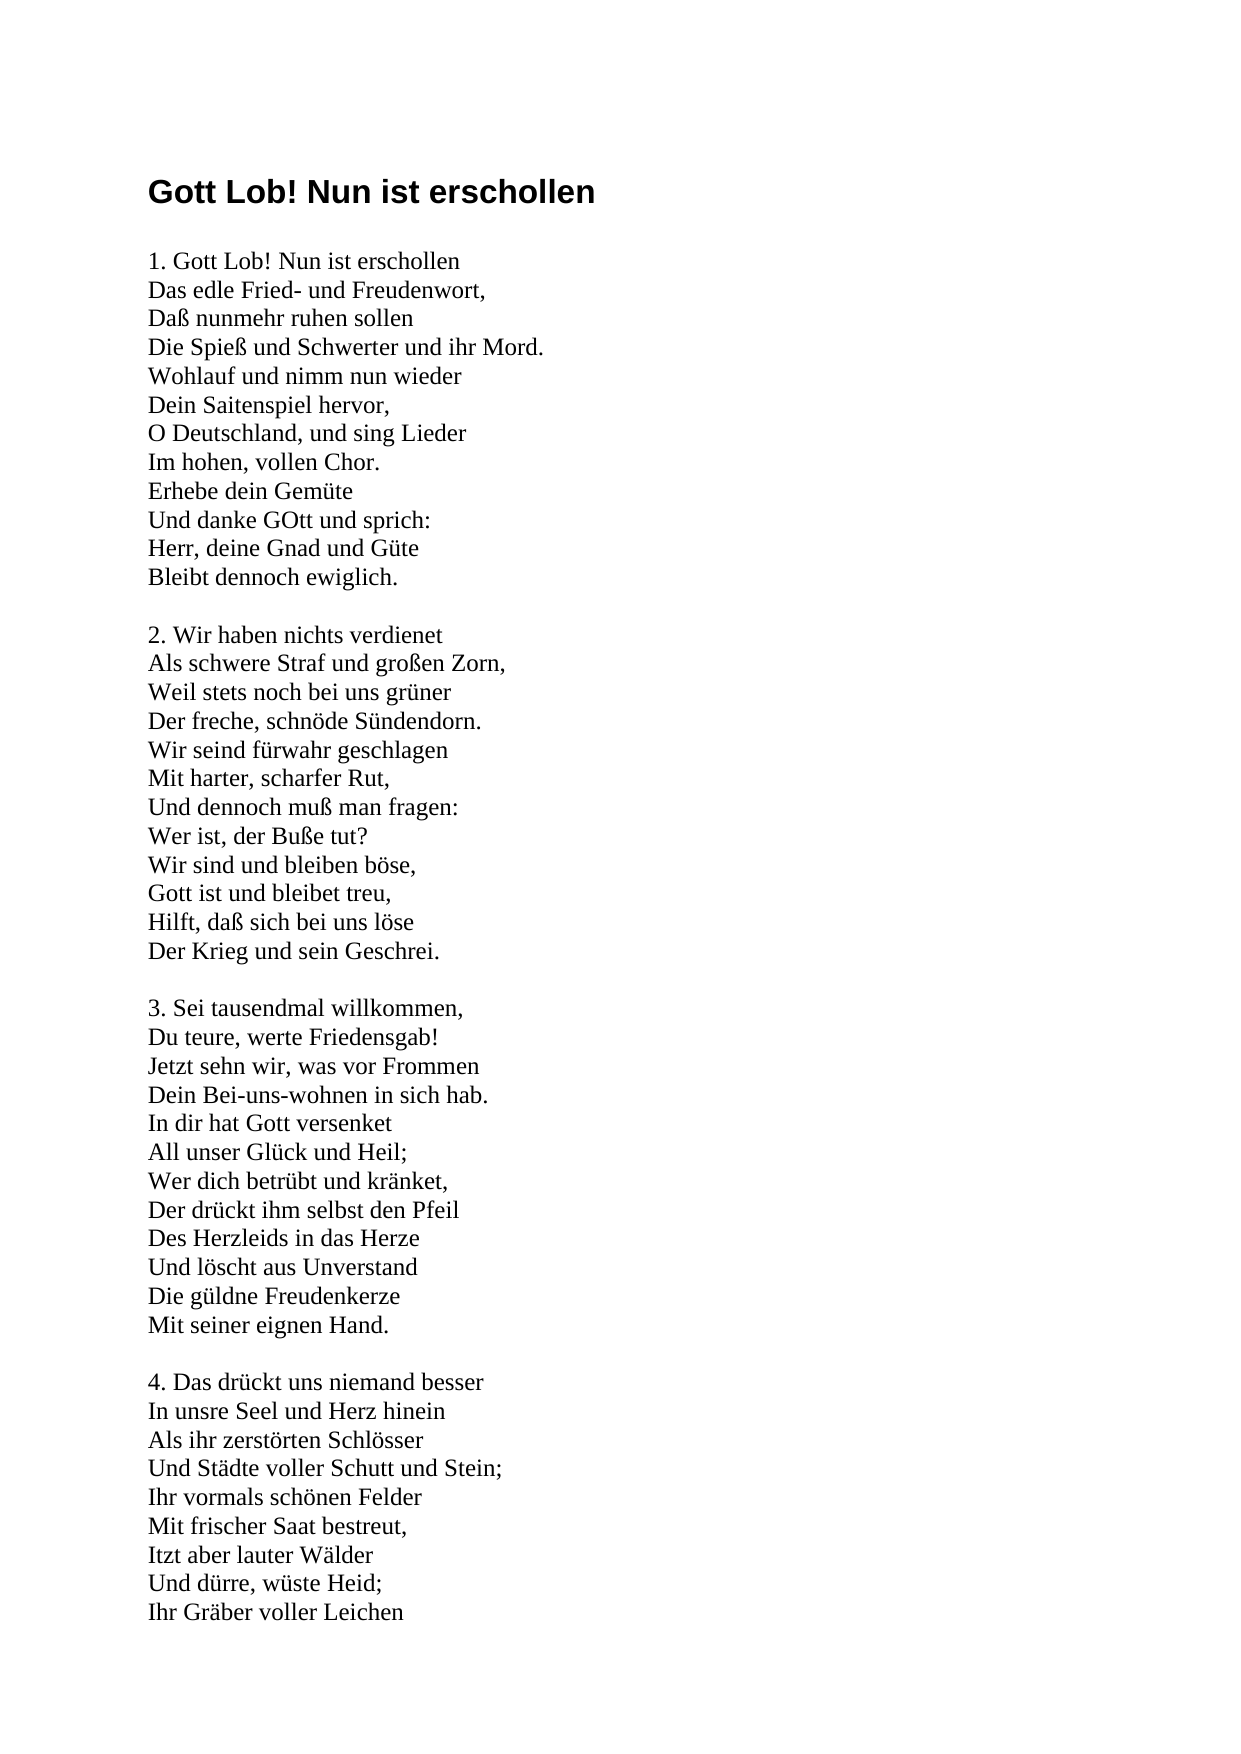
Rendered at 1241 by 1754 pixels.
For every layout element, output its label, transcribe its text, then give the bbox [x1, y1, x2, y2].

text Gott ist und bleibet treu, [148, 878, 1093, 907]
text Dein Bei-uns-wohnen in sich hab. [148, 1080, 1093, 1108]
text Als schwere Straf und großen Zorn, [148, 648, 1093, 677]
subtitle Gott Lob! Nun ist erschollen [148, 173, 1093, 211]
text 1. Gott Lob! Nun ist erschollen [148, 246, 1093, 275]
text Als ihr zerstörten Schlösser [148, 1425, 1093, 1453]
text All unser Glück und Heil; [148, 1137, 1093, 1166]
text 4. Das drückt uns niemand besser [148, 1367, 1093, 1396]
text Und Städte voller Schutt und Stein; [148, 1453, 1093, 1482]
text Mit frischer Saat bestreut, [148, 1511, 1093, 1540]
text Wir seind fürwahr geschlagen [148, 735, 1093, 763]
text Wohlauf und nimm nun wieder [148, 361, 1093, 390]
text Daß nunmehr ruhen sollen [148, 303, 1093, 332]
text In unsre Seel und Herz hinein [148, 1396, 1093, 1425]
text Wer ist, der Buße tut? [148, 821, 1093, 850]
text Ihr Gräber voller Leichen [148, 1597, 1093, 1626]
text O Deutschland, und sing Lieder [148, 418, 1093, 447]
text Itzt aber lauter Wälder [148, 1540, 1093, 1568]
text Bleibt dennoch ewiglich. [148, 562, 1093, 591]
text Dein Saitenspiel hervor, [148, 390, 1093, 418]
text Herr, deine Gnad und Güte [148, 533, 1093, 562]
text Hilft, daß sich bei uns löse [148, 907, 1093, 936]
text 2. Wir haben nichts verdienet [148, 620, 1093, 648]
text Mit seiner eignen Hand. [148, 1310, 1093, 1338]
text Der drückt ihm selbst den Pfeil [148, 1195, 1093, 1223]
text Der Krieg und sein Geschrei. [148, 936, 1093, 965]
text Und danke GOtt und sprich: [148, 505, 1093, 533]
text Ihr vormals schönen Felder [148, 1482, 1093, 1511]
text Mit harter, scharfer Rut, [148, 763, 1093, 792]
text 3. Sei tausendmal willkommen, [148, 993, 1093, 1022]
text Und dennoch muß man fragen: [148, 792, 1093, 821]
text Du teure, werte Friedensgab! [148, 1022, 1093, 1051]
text Im hohen, vollen Chor. [148, 447, 1093, 476]
text Und dürre, wüste Heid; [148, 1568, 1093, 1597]
text Wir sind und bleiben böse, [148, 850, 1093, 878]
text Wer dich betrübt und kränket, [148, 1166, 1093, 1195]
text Die Spieß und Schwerter und ihr Mord. [148, 332, 1093, 361]
text Der freche, schnöde Sündendorn. [148, 706, 1093, 735]
text Jetzt sehn wir, was vor Frommen [148, 1051, 1093, 1080]
text In dir hat Gott versenket [148, 1108, 1093, 1137]
text Und löscht aus Unverstand [148, 1252, 1093, 1281]
text Die güldne Freudenkerze [148, 1281, 1093, 1310]
text Des Herzleids in das Herze [148, 1223, 1093, 1252]
text Das edle Fried- und Freudenwort, [148, 275, 1093, 303]
text Weil stets noch bei uns grüner [148, 677, 1093, 706]
text Erhebe dein Gemüte [148, 476, 1093, 505]
